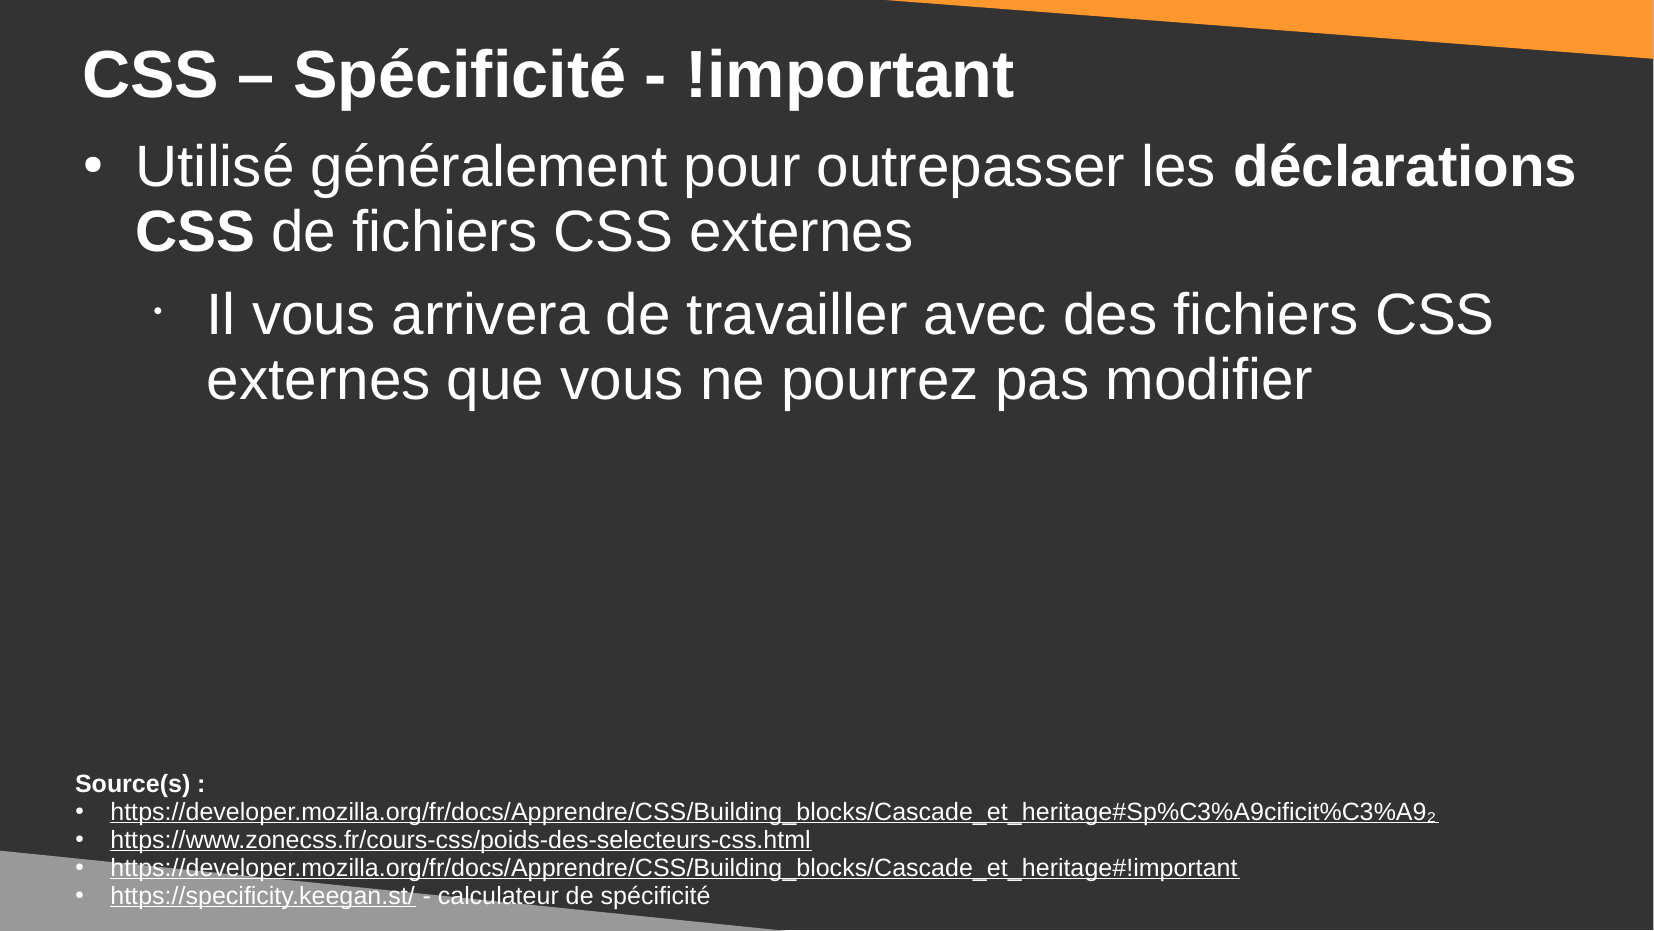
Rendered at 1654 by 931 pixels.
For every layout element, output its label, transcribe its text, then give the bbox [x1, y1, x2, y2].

list Utilisé généralement pour outrepasser les déclarations CSS de fichiers CSS externes Il vous arrivera de travailler avec des fichiers CSS externes que vous ne pourrez pas modifier [64, 133, 1595, 725]
text_box [885, 0, 1654, 59]
title CSS – Spécificité - !important [82, 37, 1205, 122]
text_box [0, 850, 788, 931]
text_box Source(s) : https://developer.mozilla.org/fr/docs/Apprendre/CSS/Building_blocks/Cascade_et_heritage#Sp%C3%A9cificit%C3%A9₂ https://www.zonecss.fr/cours-css/poids-des-selecteurs-css.html https://developer.mozilla.org/fr/docs/Apprendre/CSS/Building_blocks/Cascade_et_heritage#!important https://specificity.keegan.st/ - calculateur de spécificité [60, 762, 1546, 918]
